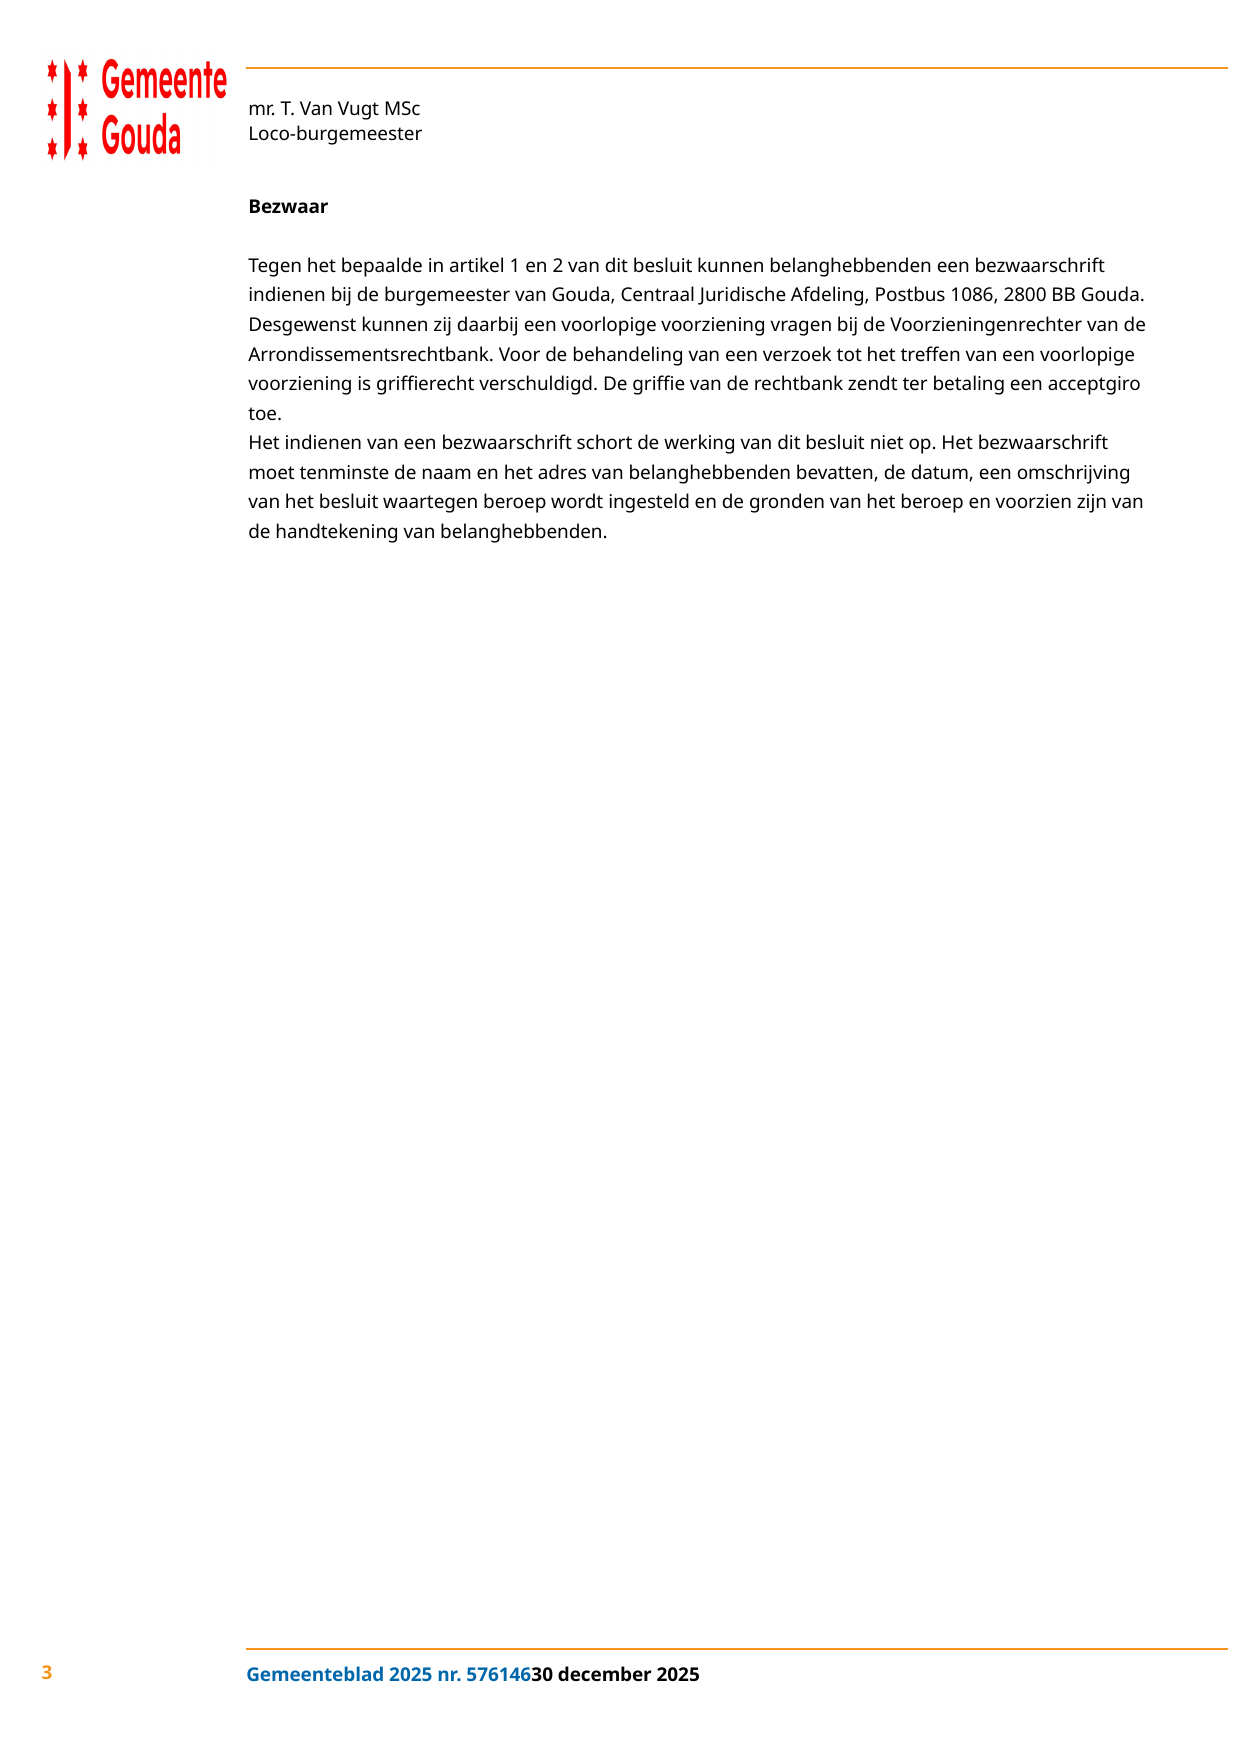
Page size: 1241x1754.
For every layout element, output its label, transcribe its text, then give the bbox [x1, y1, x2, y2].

text mr. T. Van Vugt MSc [248, 95, 1152, 121]
picture [41, 47, 231, 172]
text Loco-burgemeester [248, 121, 1152, 146]
text Het indienen van een bezwaarschrift schort de werking van dit besluit niet op. Het bezwaarschrift moet tenminste de naam en het adres van belanghebbenden bevatten, de datum, een omschrijving van het besluit waartegen beroep wordt ingesteld en de gronden van het beroep en voorzien zijn van de handtekening van belanghebbenden. [248, 429, 1152, 544]
text Bezwaar [248, 193, 1152, 218]
text Tegen het bepaalde in artikel 1 en 2 van dit besluit kunnen belanghebbenden een bezwaarschrift indienen bij de burgemeester van Gouda, Centraal Juridische Afdeling, Postbus 1086, 2800 BB Gouda. Desgewenst kunnen zij daarbij een voorlopige voorziening vragen bij de Voorzieningenrechter van de Arrondissementsrechtbank. Voor de behandeling van een verzoek tot het treffen van een voorlopige voorziening is griffierecht verschuldigd. De griffie van de rechtbank zendt ter betaling een acceptgiro toe. [248, 252, 1152, 426]
